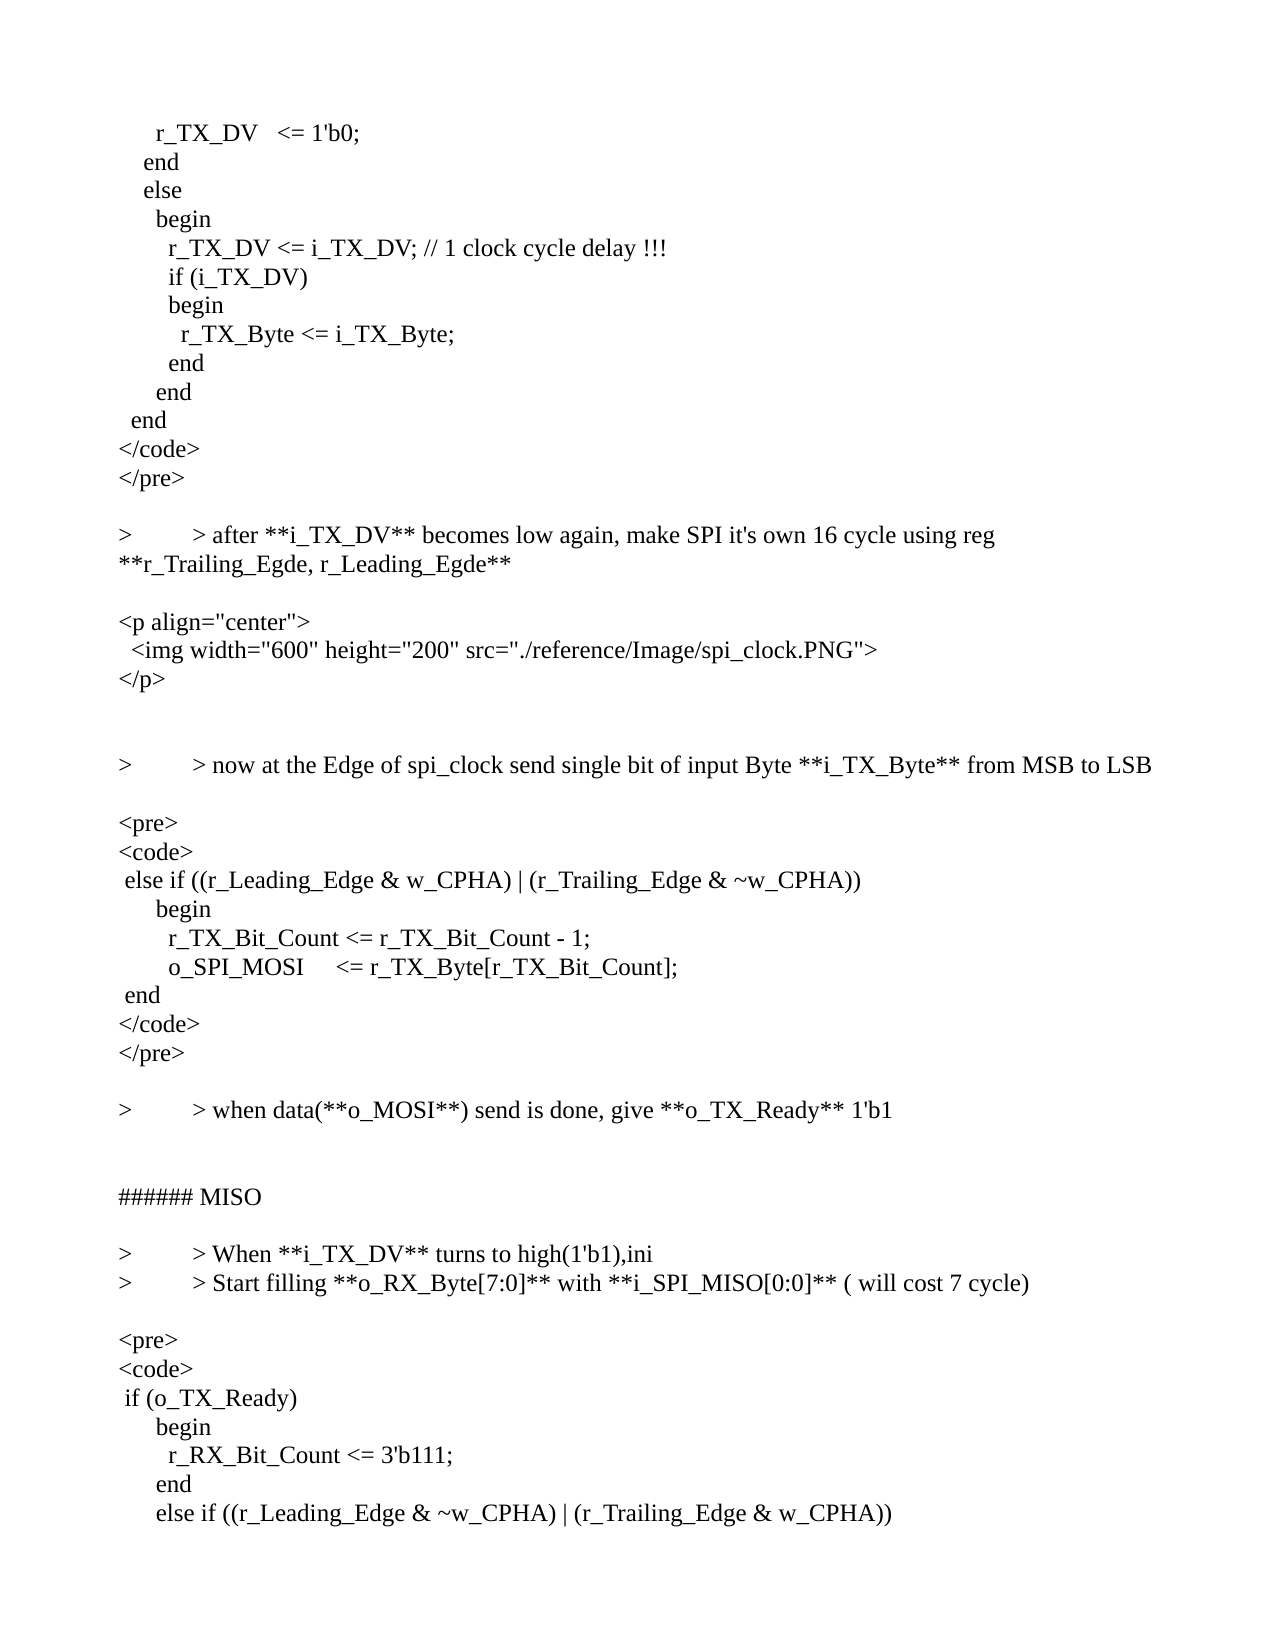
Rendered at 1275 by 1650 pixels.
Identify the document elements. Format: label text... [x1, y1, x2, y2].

text > > when data(**o_MOSI**) send is done, give **o_TX_Ready** 1'b1 [118, 1096, 1157, 1124]
text <p align="center"> [118, 607, 1157, 636]
text else if ((r_Leading_Edge & ~w_CPHA) | (r_Trailing_Edge & w_CPHA)) [118, 1498, 1157, 1527]
text r_RX_Bit_Count <= 3'b111; [118, 1441, 1157, 1469]
text </code> [118, 434, 1157, 463]
text > > after **i_TX_DV** becomes low again, make SPI it's own 16 cycle using reg **r_Trailing_Egde, r_Leading_Egde** [118, 521, 1157, 578]
text <img width="600" height="200" src="./reference/Image/spi_clock.PNG"> [118, 636, 1157, 664]
text begin [118, 291, 1157, 319]
text > > Start filling **o_RX_Byte[7:0]** with **i_SPI_MISO[0:0]** ( will cost 7 cycle) [118, 1268, 1157, 1297]
text begin [118, 894, 1157, 923]
text <code> [118, 837, 1157, 866]
text end [118, 377, 1157, 406]
text <code> [118, 1354, 1157, 1383]
text r_TX_Bit_Count <= r_TX_Bit_Count - 1; [118, 923, 1157, 952]
text end [118, 348, 1157, 377]
text ###### MISO [118, 1182, 1157, 1211]
text end [118, 406, 1157, 434]
text <pre> [118, 1326, 1157, 1354]
text r_TX_DV <= i_TX_DV; // 1 clock cycle delay !!! [118, 233, 1157, 262]
text </pre> [118, 1038, 1157, 1067]
text o_SPI_MOSI <= r_TX_Byte[r_TX_Bit_Count]; [118, 952, 1157, 981]
text </pre> [118, 463, 1157, 492]
text else [118, 176, 1157, 204]
text r_TX_DV <= 1'b0; [118, 118, 1157, 147]
text > > now at the Edge of spi_clock send single bit of input Byte **i_TX_Byte** from MSB to LSB [118, 751, 1157, 779]
text </code> [118, 1009, 1157, 1038]
text else if ((r_Leading_Edge & w_CPHA) | (r_Trailing_Edge & ~w_CPHA)) [118, 866, 1157, 894]
text > > When **i_TX_DV** turns to high(1'b1),ini [118, 1239, 1157, 1268]
text </p> [118, 664, 1157, 693]
text if (i_TX_DV) [118, 262, 1157, 291]
text if (o_TX_Ready) [118, 1383, 1157, 1412]
text begin [118, 204, 1157, 233]
text end [118, 981, 1157, 1009]
text begin [118, 1412, 1157, 1441]
text <pre> [118, 808, 1157, 837]
text end [118, 147, 1157, 176]
text r_TX_Byte <= i_TX_Byte; [118, 319, 1157, 348]
text end [118, 1469, 1157, 1498]
